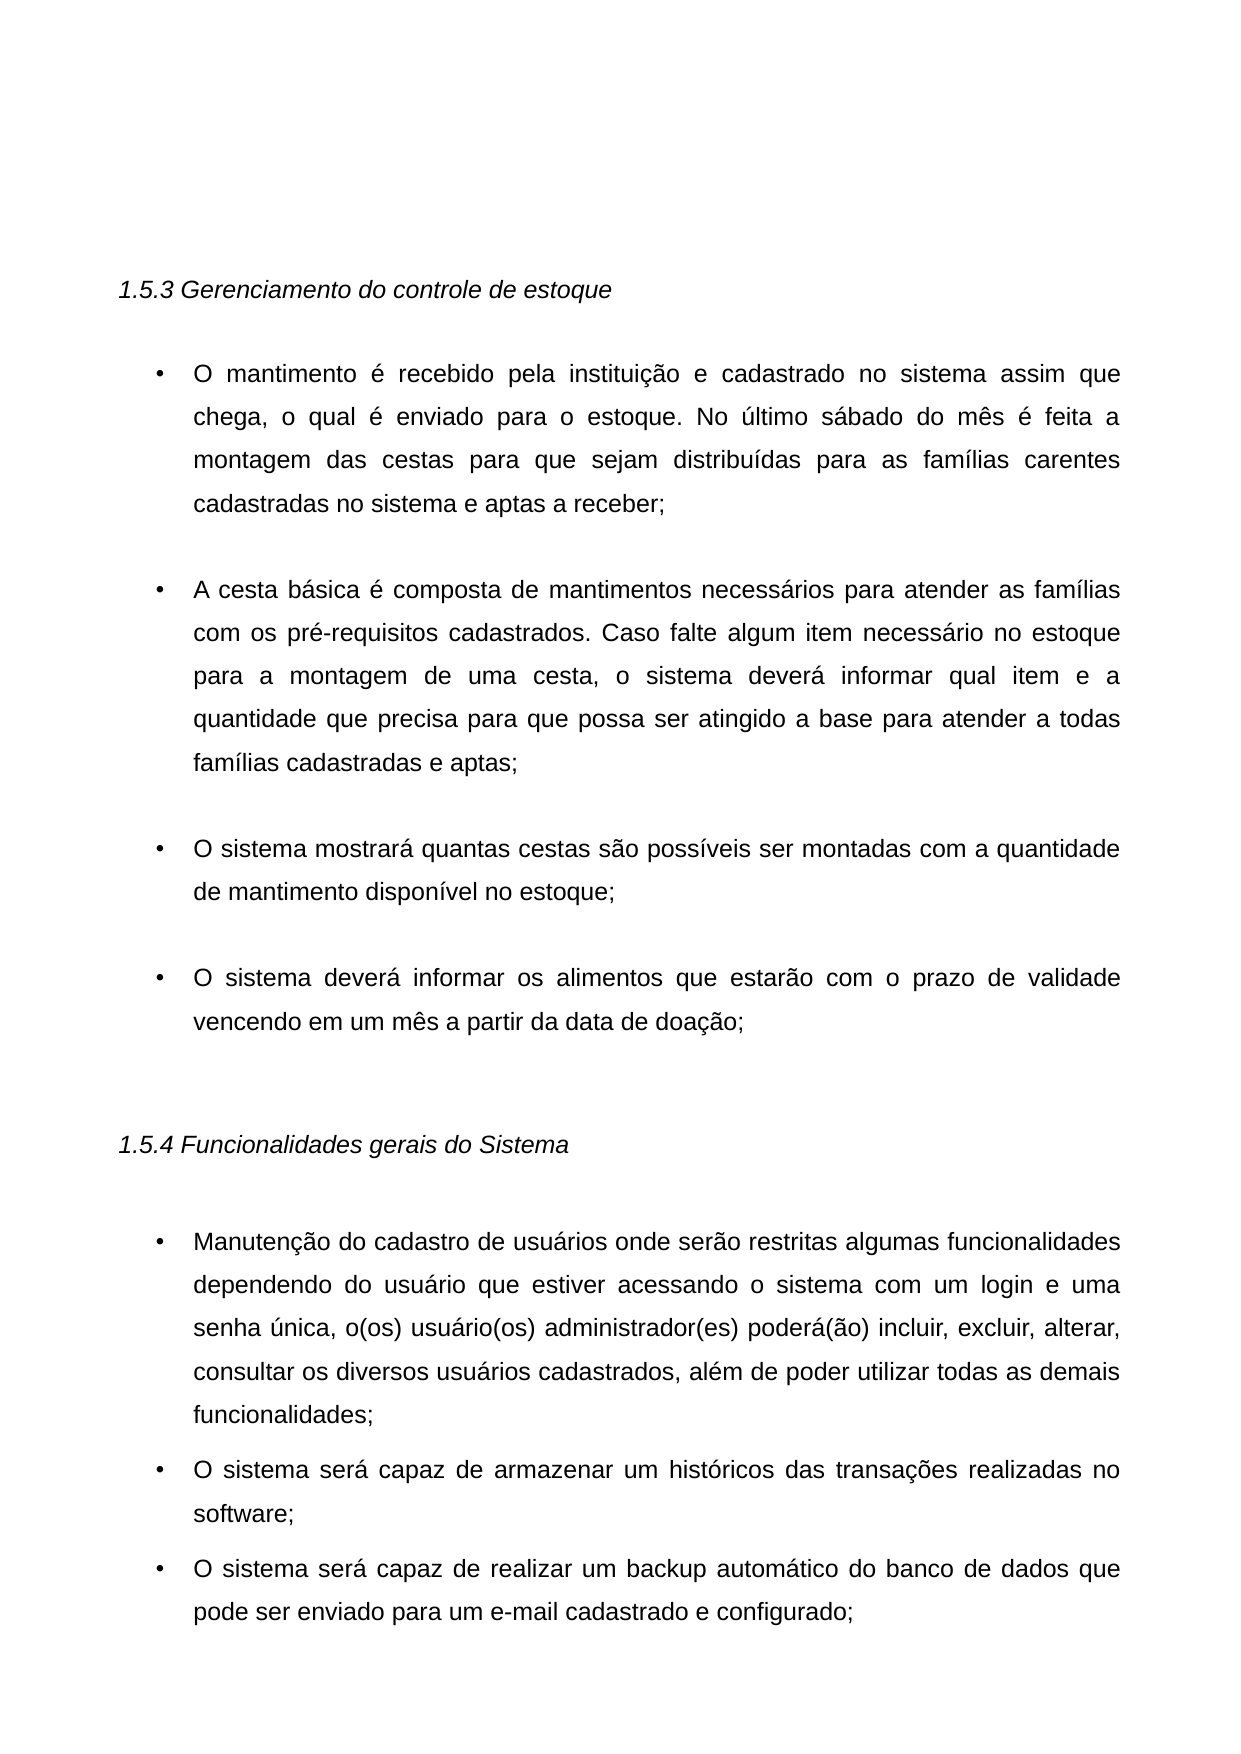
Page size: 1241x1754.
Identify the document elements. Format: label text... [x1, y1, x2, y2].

subtitle 1.5.3 Gerenciamento do controle de estoque [118, 275, 1122, 303]
list O sistema será capaz de realizar um backup automático do banco de dados que pode ser enviado para um e-mail cadastrado e configurado; [156, 1554, 1122, 1626]
list O sistema deverá informar os alimentos que estarão com o prazo de validade vencendo em um mês a partir da data de doação; [156, 963, 1122, 1035]
list O sistema será capaz de armazenar um históricos das transações realizadas no software; [156, 1455, 1122, 1527]
list O mantimento é recebido pela instituição e cadastrado no sistema assim que chega, o qual é enviado para o estoque. No último sábado do mês é feita a montagem das cestas para que sejam distribuídas para as famílias carentes cadastradas no sistema e aptas a receber; [156, 359, 1122, 517]
list A cesta básica é composta de mantimentos necessários para atender as famílias com os pré-requisitos cadastrados. Caso falte algum item necessário no estoque para a montagem de uma cesta, o sistema deverá informar qual item e a quantidade que precisa para que possa ser atingido a base para atender a todas famílias cadastradas e aptas; [156, 575, 1122, 776]
subtitle 1.5.4 Funcionalidades gerais do Sistema [118, 1130, 1122, 1159]
list O sistema mostrará quantas cestas são possíveis ser montadas com a quantidade de mantimento disponível no estoque; [156, 834, 1122, 906]
list Manutenção do cadastro de usuários onde serão restritas algumas funcionalidades dependendo do usuário que estiver acessando o sistema com um login e uma senha única, o(os) usuário(os) administrador(es) poderá(ão) incluir, excluir, alterar, consultar os diversos usuários cadastrados, além de poder utilizar todas as demais funcionalidades; [156, 1227, 1122, 1428]
